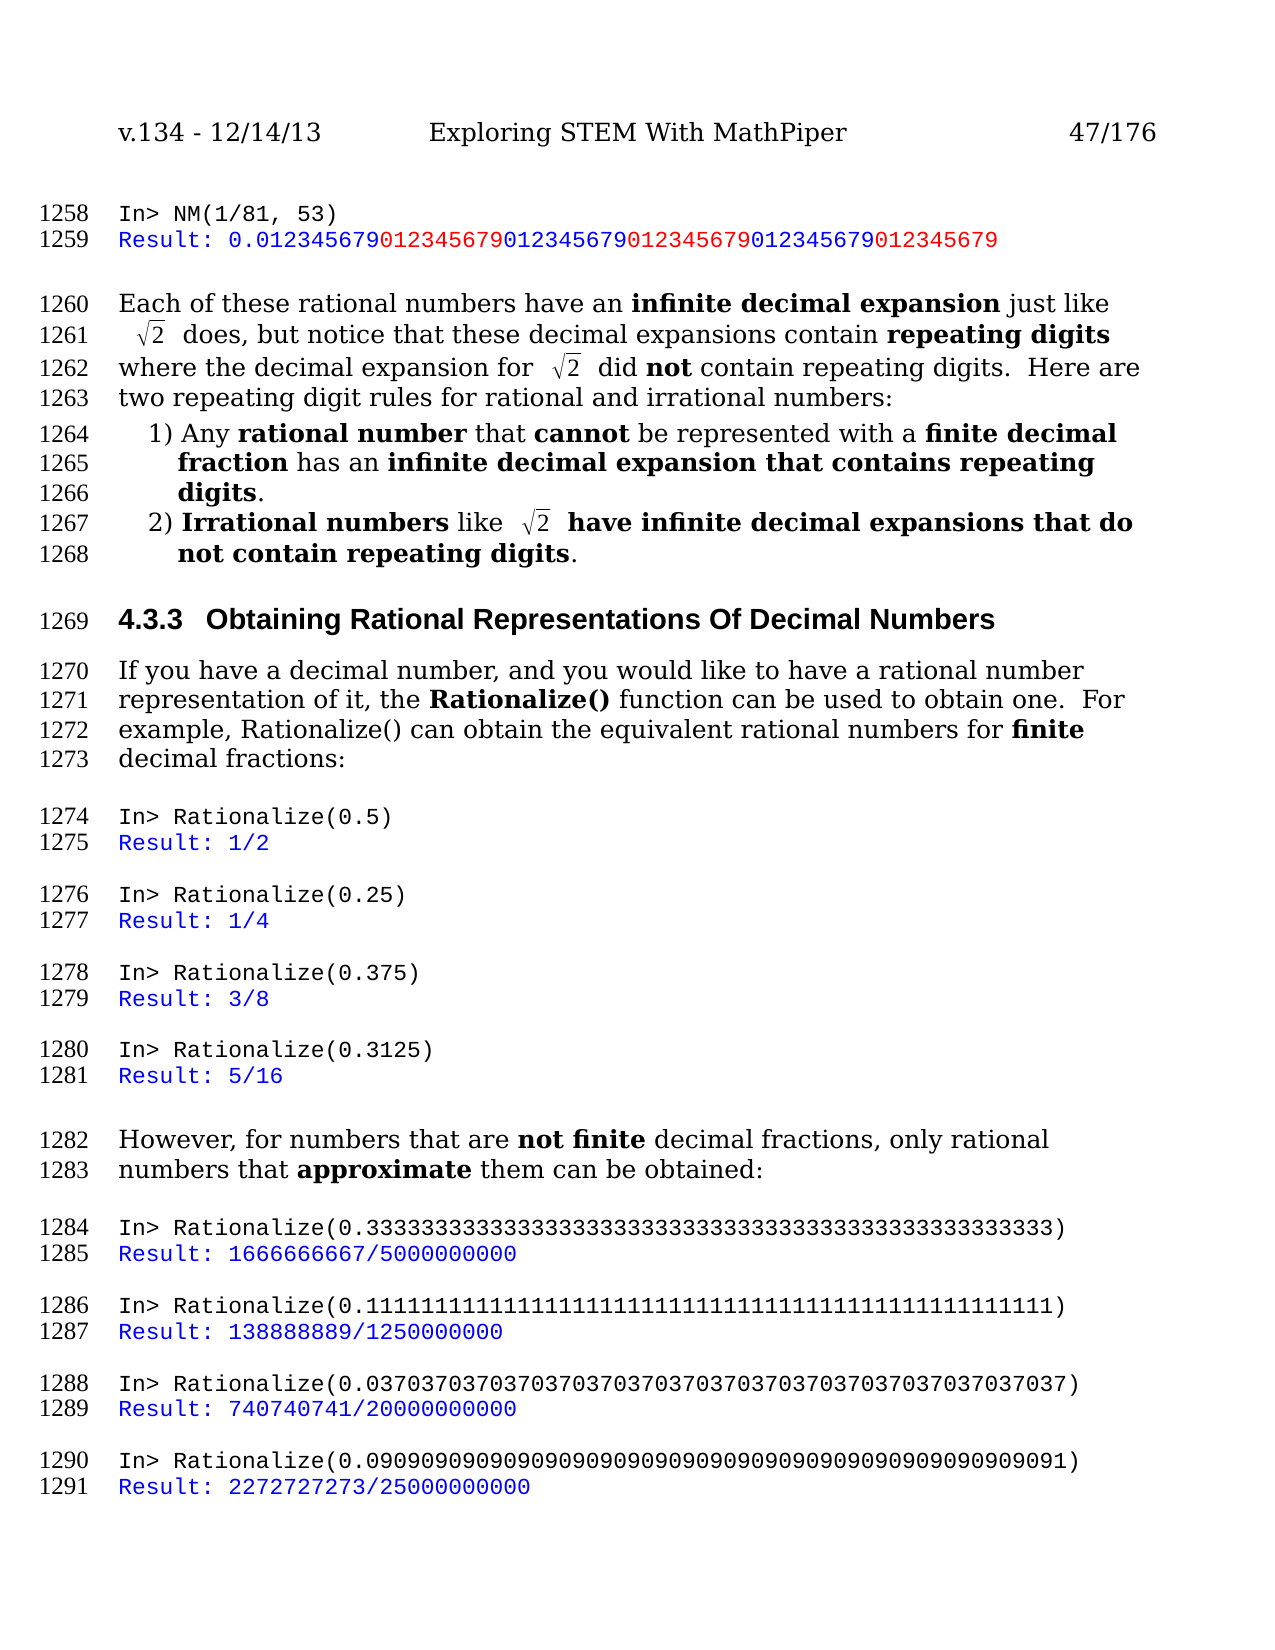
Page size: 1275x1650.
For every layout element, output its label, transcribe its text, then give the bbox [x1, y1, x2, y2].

text In> Rationalize(0.3125) [118, 1039, 1157, 1065]
text 1) Any rational number that cannot be represented with a finite decimal fraction has an infinite decimal expansion that contains repeating digits. [148, 419, 1157, 507]
text In> Rationalize(0.33333333333333333333333333333333333333333333333333) [118, 1216, 1157, 1242]
text Result: 5/16 [118, 1065, 1157, 1091]
text Result: 1/4 [118, 909, 1157, 935]
text However, for numbers that are not finite decimal fractions, only rational numbers that approximate them can be obtained: [118, 1126, 1157, 1184]
text Result: 138888889/1250000000 [118, 1320, 1157, 1346]
text In> Rationalize(0.375) [118, 961, 1157, 987]
text Result: 2272727273/25000000000 [118, 1476, 1157, 1502]
text Result: 740740741/20000000000 [118, 1398, 1157, 1424]
text Result: 3/8 [118, 987, 1157, 1013]
text In> Rationalize(0.11111111111111111111111111111111111111111111111111) [118, 1294, 1157, 1320]
text In> Rationalize(0.037037037037037037037037037037037037037037037037037) [118, 1372, 1157, 1398]
text In> Rationalize(0.5) [118, 805, 1157, 831]
text Each of these rational numbers have an infinite decimal expansion just likedoes, but notice that these decimal expansions contain repeating digits where the decimal expansion fordid not contain repeating digits. Here are two repeating digit rules for rational and irrational numbers: [118, 289, 1157, 413]
text 2) Irrational numbers likehave infinite decimal expansions that do not contain repeating digits. [148, 507, 1157, 569]
text In> NM(1/81, 53) [118, 203, 1157, 229]
text Result: 1/2 [118, 831, 1157, 857]
text Result: 1666666667/5000000000 [118, 1242, 1157, 1268]
text In> Rationalize(0.25) [118, 883, 1157, 909]
text Result: 0.012345679012345679012345679012345679012345679012345679 [118, 229, 1157, 254]
text In> Rationalize(0.090909090909090909090909090909090909090909090909091) [118, 1450, 1157, 1476]
subtitle Obtaining Rational Representations Of Decimal Numbers [118, 602, 1157, 635]
text If you have a decimal number, and you would like to have a rational number representation of it, the Rationalize() function can be used to obtain one. For example, Rationalize() can obtain the equivalent rational numbers for finite decimal fractions: [118, 656, 1157, 773]
